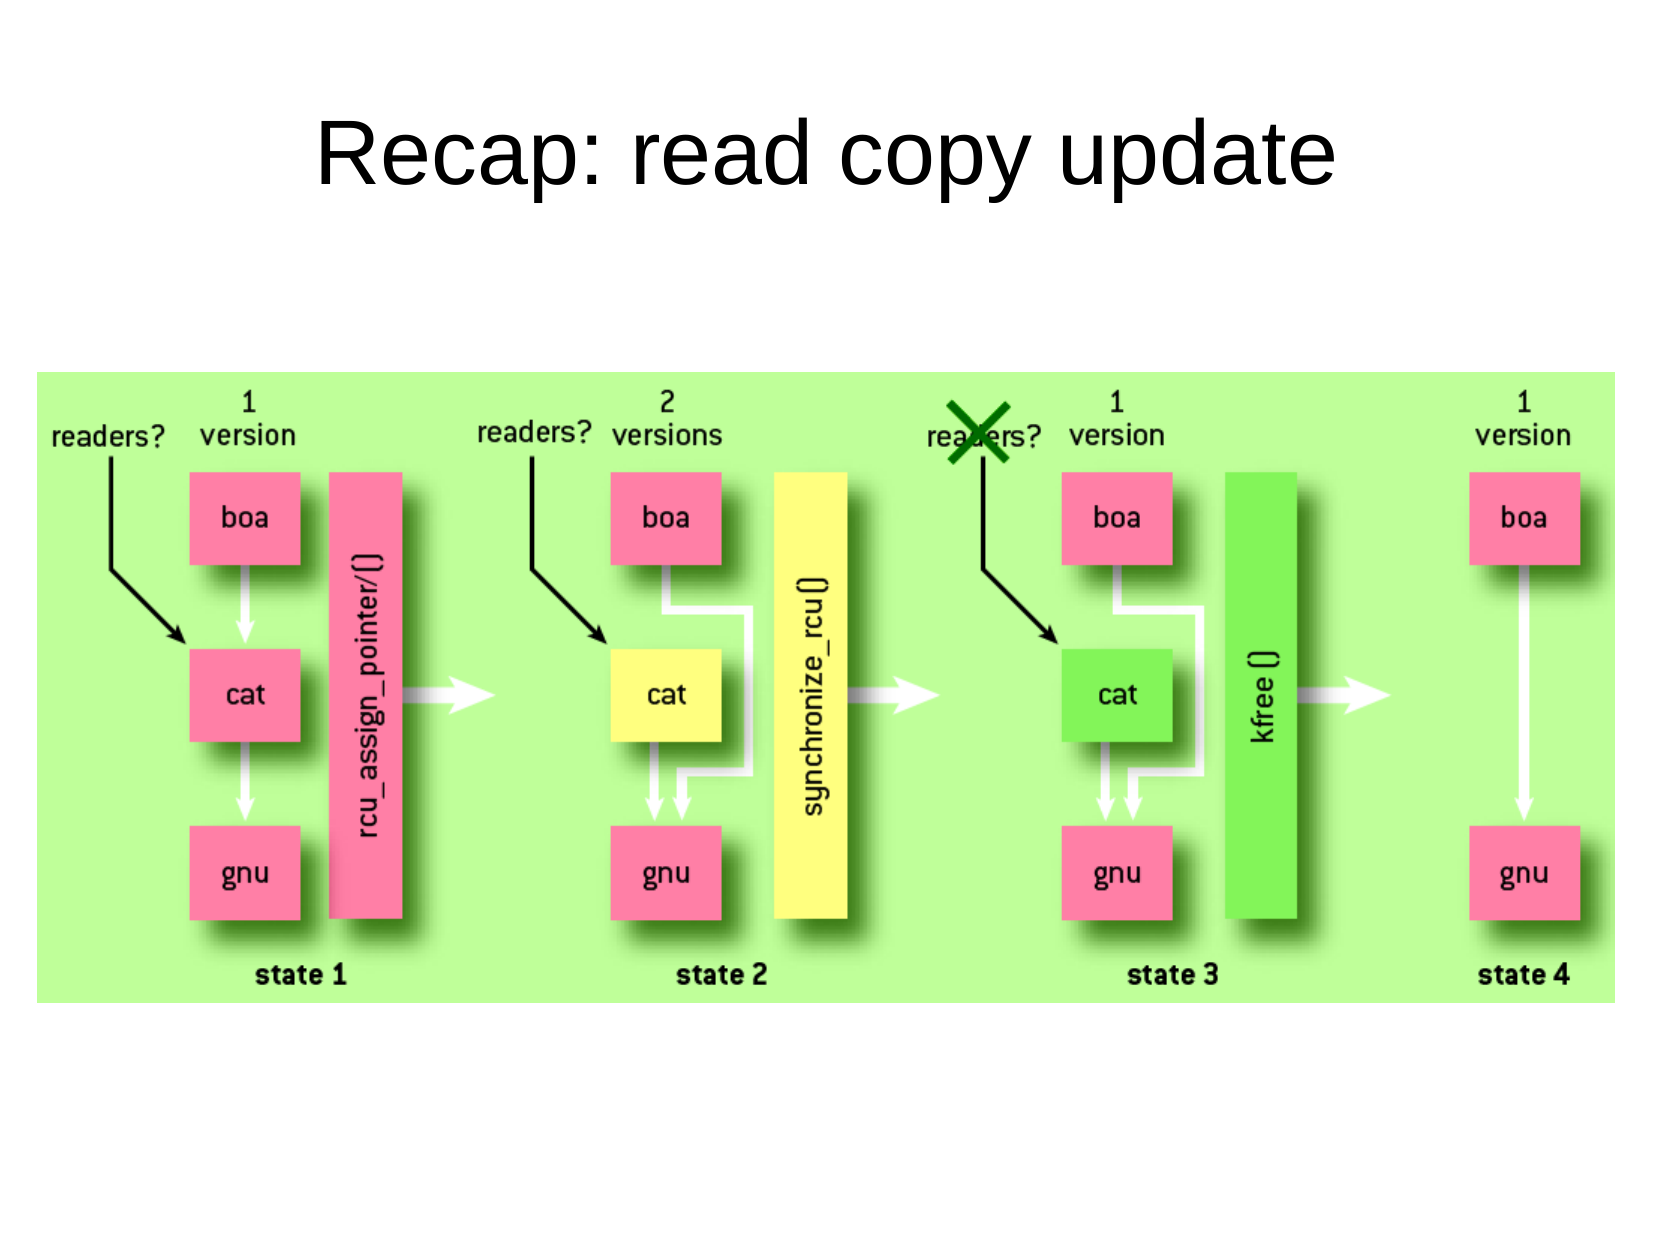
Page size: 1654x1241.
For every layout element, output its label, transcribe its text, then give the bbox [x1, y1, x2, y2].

picture [37, 372, 1615, 1003]
title Recap: read copy update [82, 49, 1571, 257]
